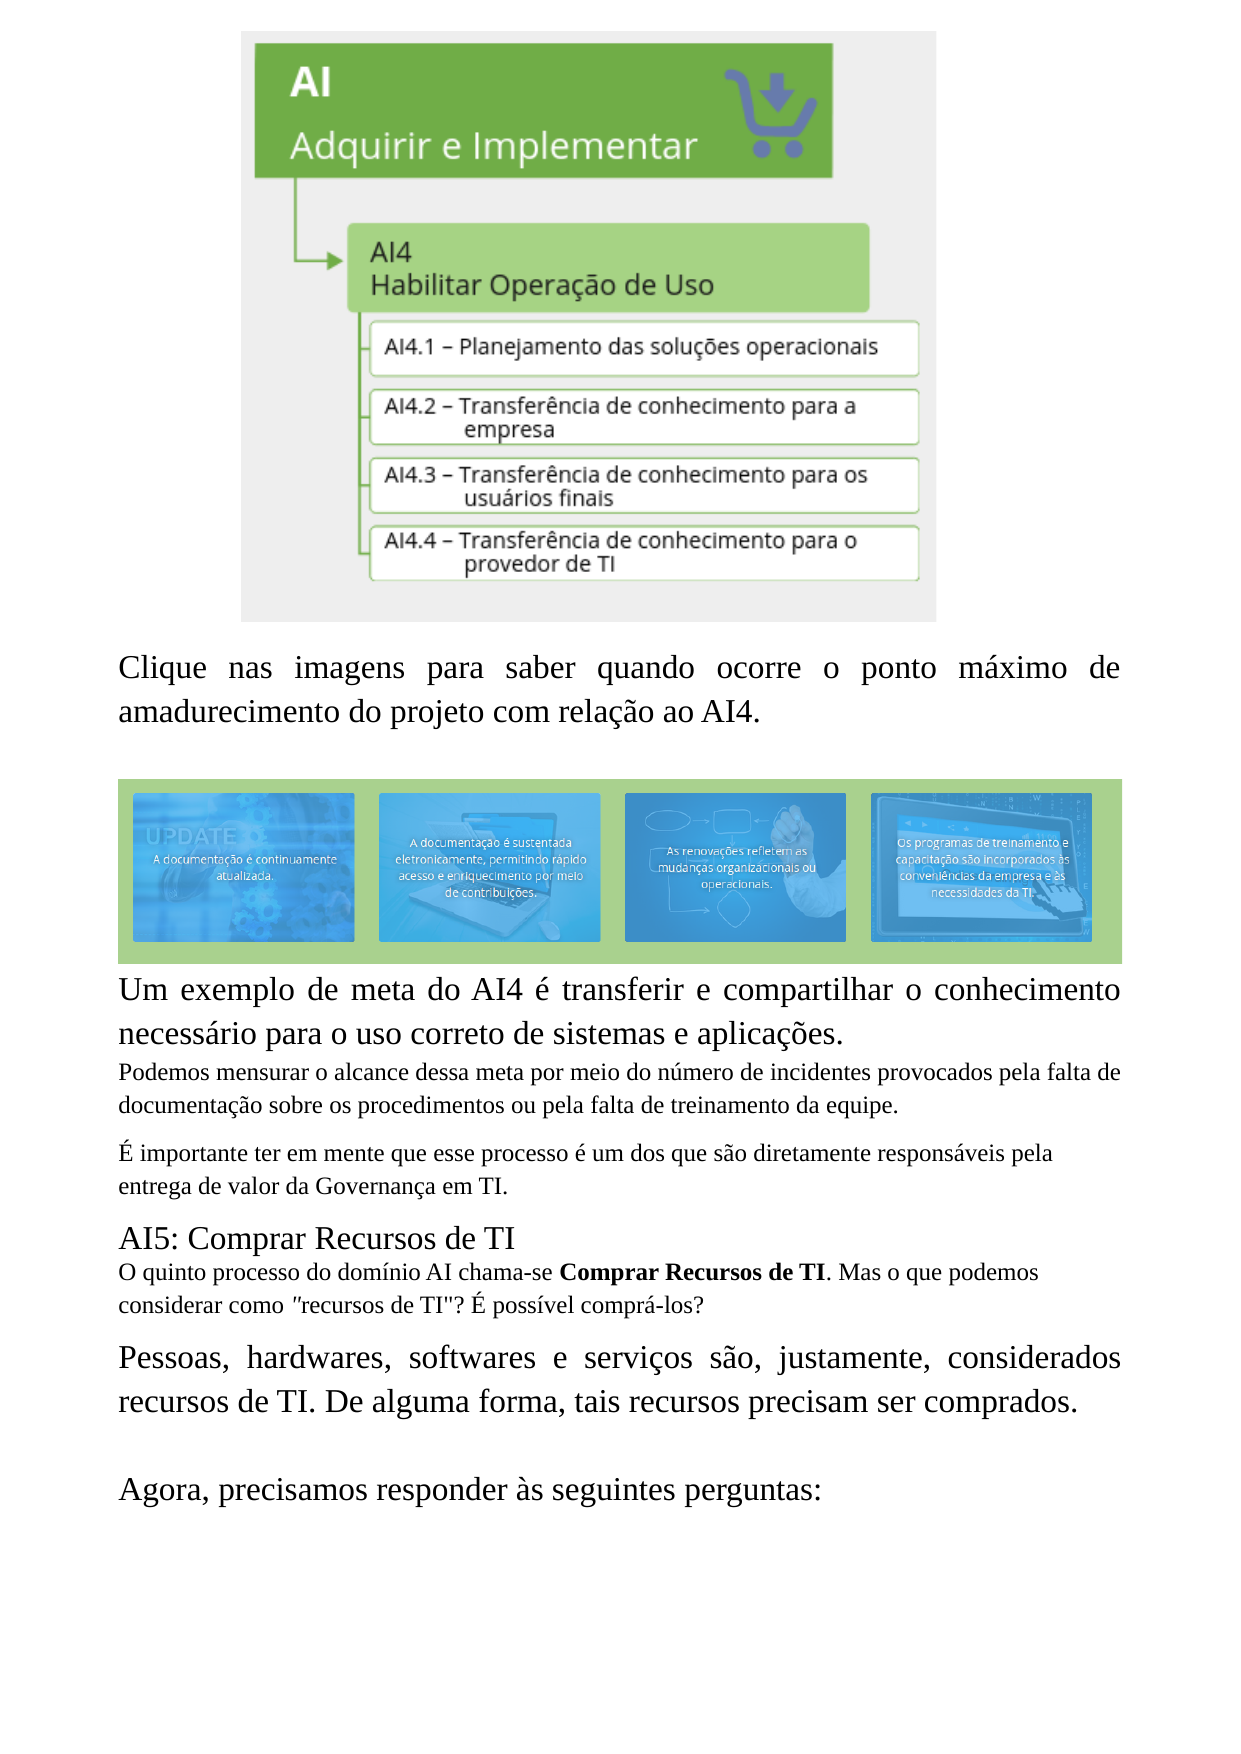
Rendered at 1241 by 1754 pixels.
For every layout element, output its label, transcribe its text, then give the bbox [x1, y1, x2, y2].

picture [241, 31, 937, 622]
picture [118, 779, 1123, 964]
text Pessoas, hardwares, softwares e serviços são, justamente, considerados recursos de TI. De alguma forma, tais recursos precisam ser comprados. [118, 1337, 1122, 1420]
text Podemos mensurar o alcance dessa meta por meio do número de incidentes provocados pela falta de documentação sobre os procedimentos ou pela falta de treinamento da equipe. [118, 1057, 1122, 1119]
subtitle AI5: Comprar Recursos de TI [118, 1218, 1122, 1257]
text Clique nas imagens para saber quando ocorre o ponto máximo de amadurecimento do projeto com relação ao AI4. [118, 647, 1122, 729]
text Um exemplo de meta do AI4 é transferir e compartilhar o conhecimento necessário para o uso correto de sistemas e aplicações. [118, 964, 1122, 1051]
text O quinto processo do domínio AI chama-se Comprar Recursos de TI. Mas o que podemos considerar como "recursos de TI"? É possível comprá-los? [118, 1257, 1122, 1318]
text Agora, precisamos responder às seguintes perguntas: [118, 1469, 1122, 1508]
text É importante ter em mente que esse processo é um dos que são diretamente responsáveis pela entrega de valor da Governança em TI. [118, 1138, 1122, 1199]
